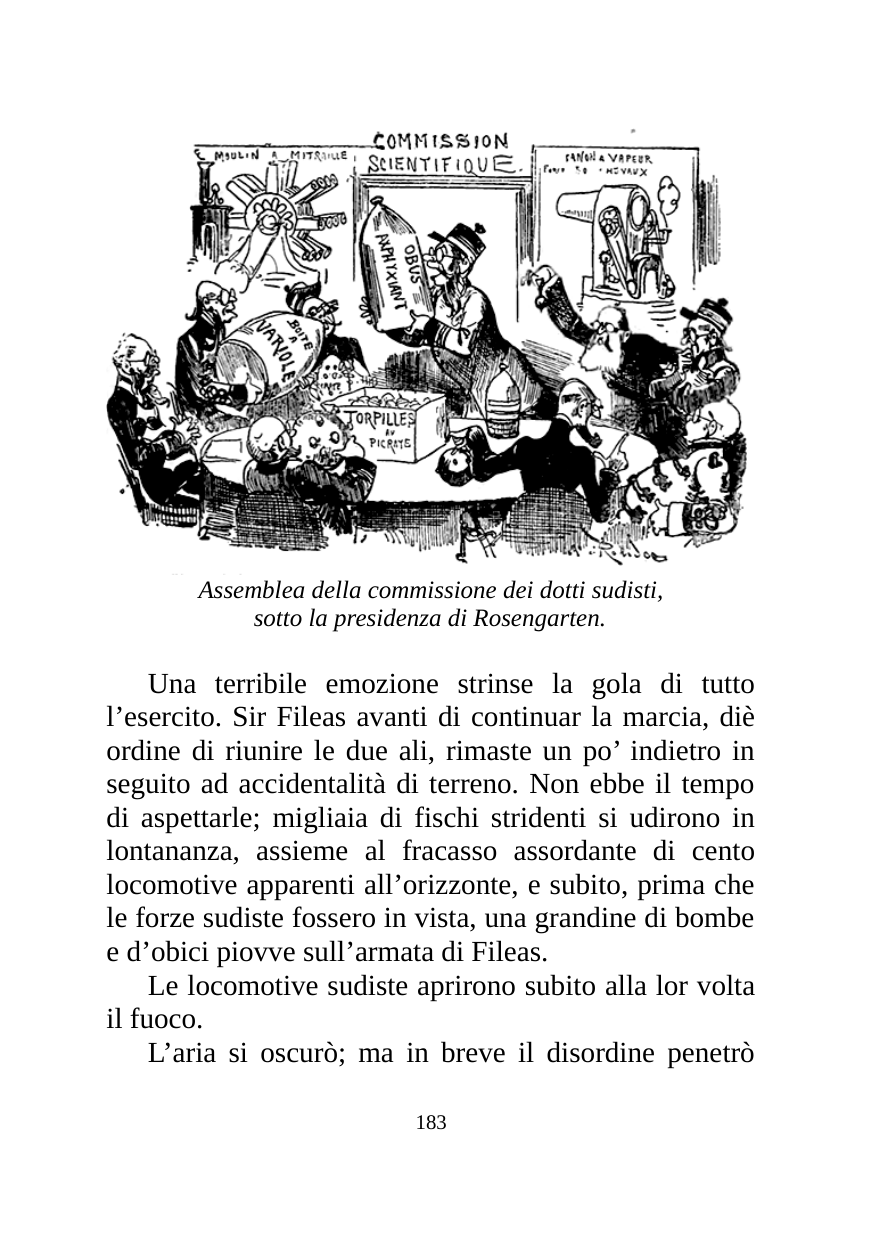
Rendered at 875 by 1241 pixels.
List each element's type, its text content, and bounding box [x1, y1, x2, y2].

picture [106, 118, 756, 575]
text Assemblea della commissione dei dotti sudisti, sotto la presidenza di Rosengarten. [106, 575, 756, 632]
text Le locomotive sudiste aprirono subito alla lor volta il fuoco. [106, 968, 756, 1035]
text Una terribile emozione strinse la gola di tutto l’esercito. Sir Fileas avanti di continuar la marcia, diè ordine di riunire le due ali, rimaste un po’ indietro in seguito ad accidentalità di terreno. Non ebbe il tempo di aspettarle; migliaia di fischi stridenti si udirono in lontananza, assieme al fracasso assordante di cento locomotive apparenti all’orizzonte, e subito, prima che le forze sudiste fossero in vista, una grandine di bombe e d’obici piovve sull’armata di Fileas. [106, 666, 756, 968]
text L’aria si oscurò; ma in breve il disordine penetrò [106, 1035, 756, 1068]
